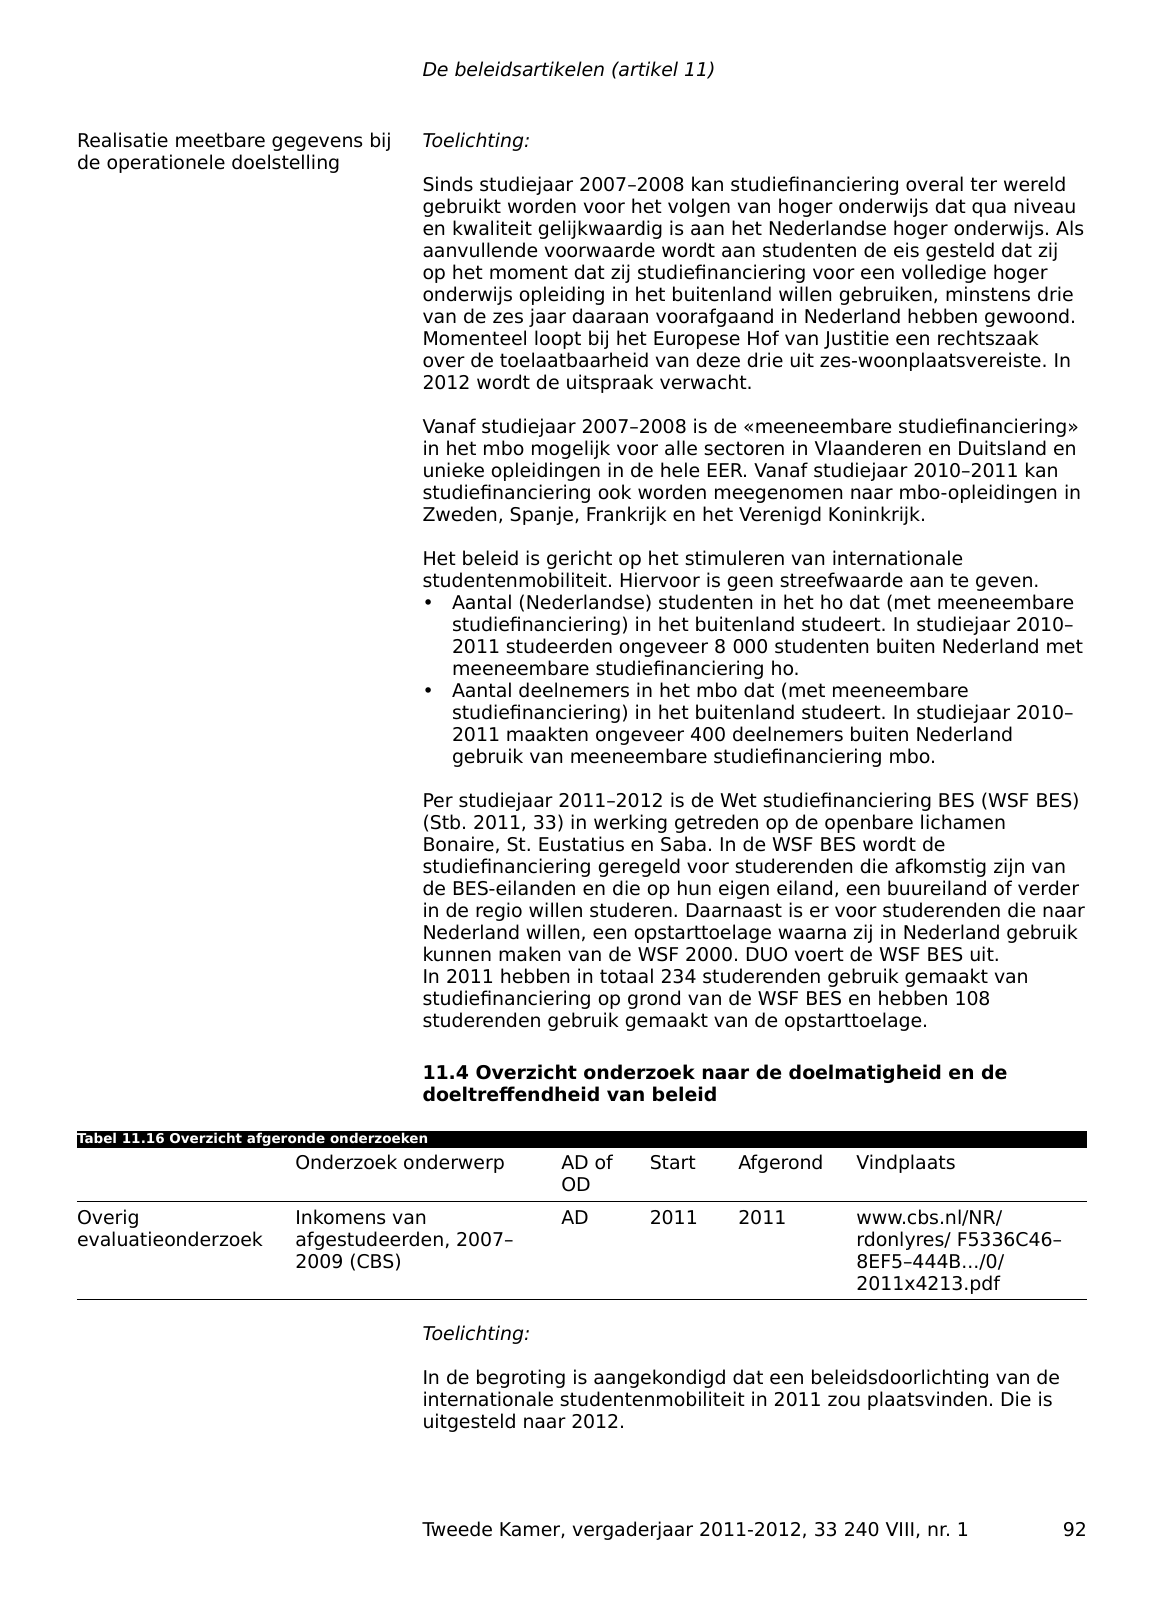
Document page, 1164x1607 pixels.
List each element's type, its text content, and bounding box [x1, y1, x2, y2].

text Per studiejaar 2011–2012 is de Wet studiefinanciering BES (WSF BES) (Stb. 2011, 33) in werking getreden op de openbare lichamen Bonaire, St. Eustatius en Saba. In de WSF BES wordt de studiefinanciering geregeld voor studerenden die afkomstig zijn van de BES-eilanden en die op hun eigen eiland, een buureiland of verder in de regio willen studeren. Daarnaast is er voor studerenden die naar Nederland willen, een opstarttoelage waarna zij in Nederland gebruik kunnen maken van de WSF 2000. DUO voert de WSF BES uit. [422, 790, 1087, 966]
text • Aantal (Nederlandse) studenten in het ho dat (met meeneembare studiefinanciering) in het buitenland studeert. In studiejaar 2010–2011 studeerden ongeveer 8 000 studenten buiten Nederland met meeneembare studiefinanciering ho. [422, 592, 1087, 680]
text In de begroting is aangekondigd dat een beleidsdoorlichting van de internationale studentenmobiliteit in 2011 zou plaatsvinden. Die is uitgesteld naar 2012. [422, 1367, 1087, 1433]
table_cell AD of OD [555, 1148, 644, 1201]
table_cell 2011 [644, 1202, 732, 1299]
table_cell Vindplaats [850, 1148, 1087, 1201]
text Realisatie meetbare gegevens bij de operationele doelstelling [77, 130, 399, 174]
subtitle Toelichting: [422, 1322, 1087, 1344]
table_cell 2011 [732, 1202, 850, 1299]
subtitle 11.4 Overzicht onderzoek naar de doelmatigheid en de doeltreffendheid van beleid [422, 1062, 1087, 1106]
table_cell [77, 1148, 289, 1201]
text • Aantal deelnemers in het mbo dat (met meeneembare studiefinanciering) in het buitenland studeert. In studiejaar 2010–2011 maakten ongeveer 400 deelnemers buiten Nederland gebruik van meeneembare studiefinanciering mbo. [422, 680, 1087, 768]
table_cell Start [644, 1148, 732, 1201]
table_cell Overig evaluatieonderzoek [77, 1202, 289, 1299]
table_header Tabel 11.16 Overzicht afgeronde onderzoeken [77, 1131, 1087, 1147]
table_cell Onderzoek onderwerp [289, 1148, 555, 1201]
text In 2011 hebben in totaal 234 studerenden gebruik gemaakt van studiefinanciering op grond van de WSF BES en hebben 108 studerenden gebruik gemaakt van de opstarttoelage. [422, 966, 1087, 1032]
table_cell AD [555, 1202, 644, 1299]
subtitle Toelichting: [422, 130, 1087, 152]
text Sinds studiejaar 2007–2008 kan studiefinanciering overal ter wereld gebruikt worden voor het volgen van hoger onderwijs dat qua niveau en kwaliteit gelijkwaardig is aan het Nederlandse hoger onderwijs. Als aanvullende voorwaarde wordt aan studenten de eis gesteld dat zij op het moment dat zij studiefinanciering voor een volledige hoger onderwijs opleiding in het buitenland willen gebruiken, minstens drie van de zes jaar daaraan voorafgaand in Nederland hebben gewoond. Momenteel loopt bij het Europese Hof van Justitie een rechtszaak over de toelaatbaarheid van deze drie uit zes-woonplaatsvereiste. In 2012 wordt de uitspraak verwacht. [422, 174, 1087, 394]
table_cell www.cbs.nl/NR/rdonlyres/ F5336C46–8EF5–444B.../0/ 2011x4213.pdf [850, 1202, 1087, 1299]
table_cell Inkomens van afgestudeerden, 2007–2009 (CBS) [289, 1202, 555, 1299]
text Het beleid is gericht op het stimuleren van internationale studentenmobiliteit. Hiervoor is geen streefwaarde aan te geven. [422, 548, 1087, 592]
text Vanaf studiejaar 2007–2008 is de «meeneembare studiefinanciering» in het mbo mogelijk voor alle sectoren in Vlaanderen en Duitsland en unieke opleidingen in de hele EER. Vanaf studiejaar 2010–2011 kan studiefinanciering ook worden meegenomen naar mbo-opleidingen in Zweden, Spanje, Frankrijk en het Verenigd Koninkrijk. [422, 416, 1087, 526]
table_cell Afgerond [732, 1148, 850, 1201]
